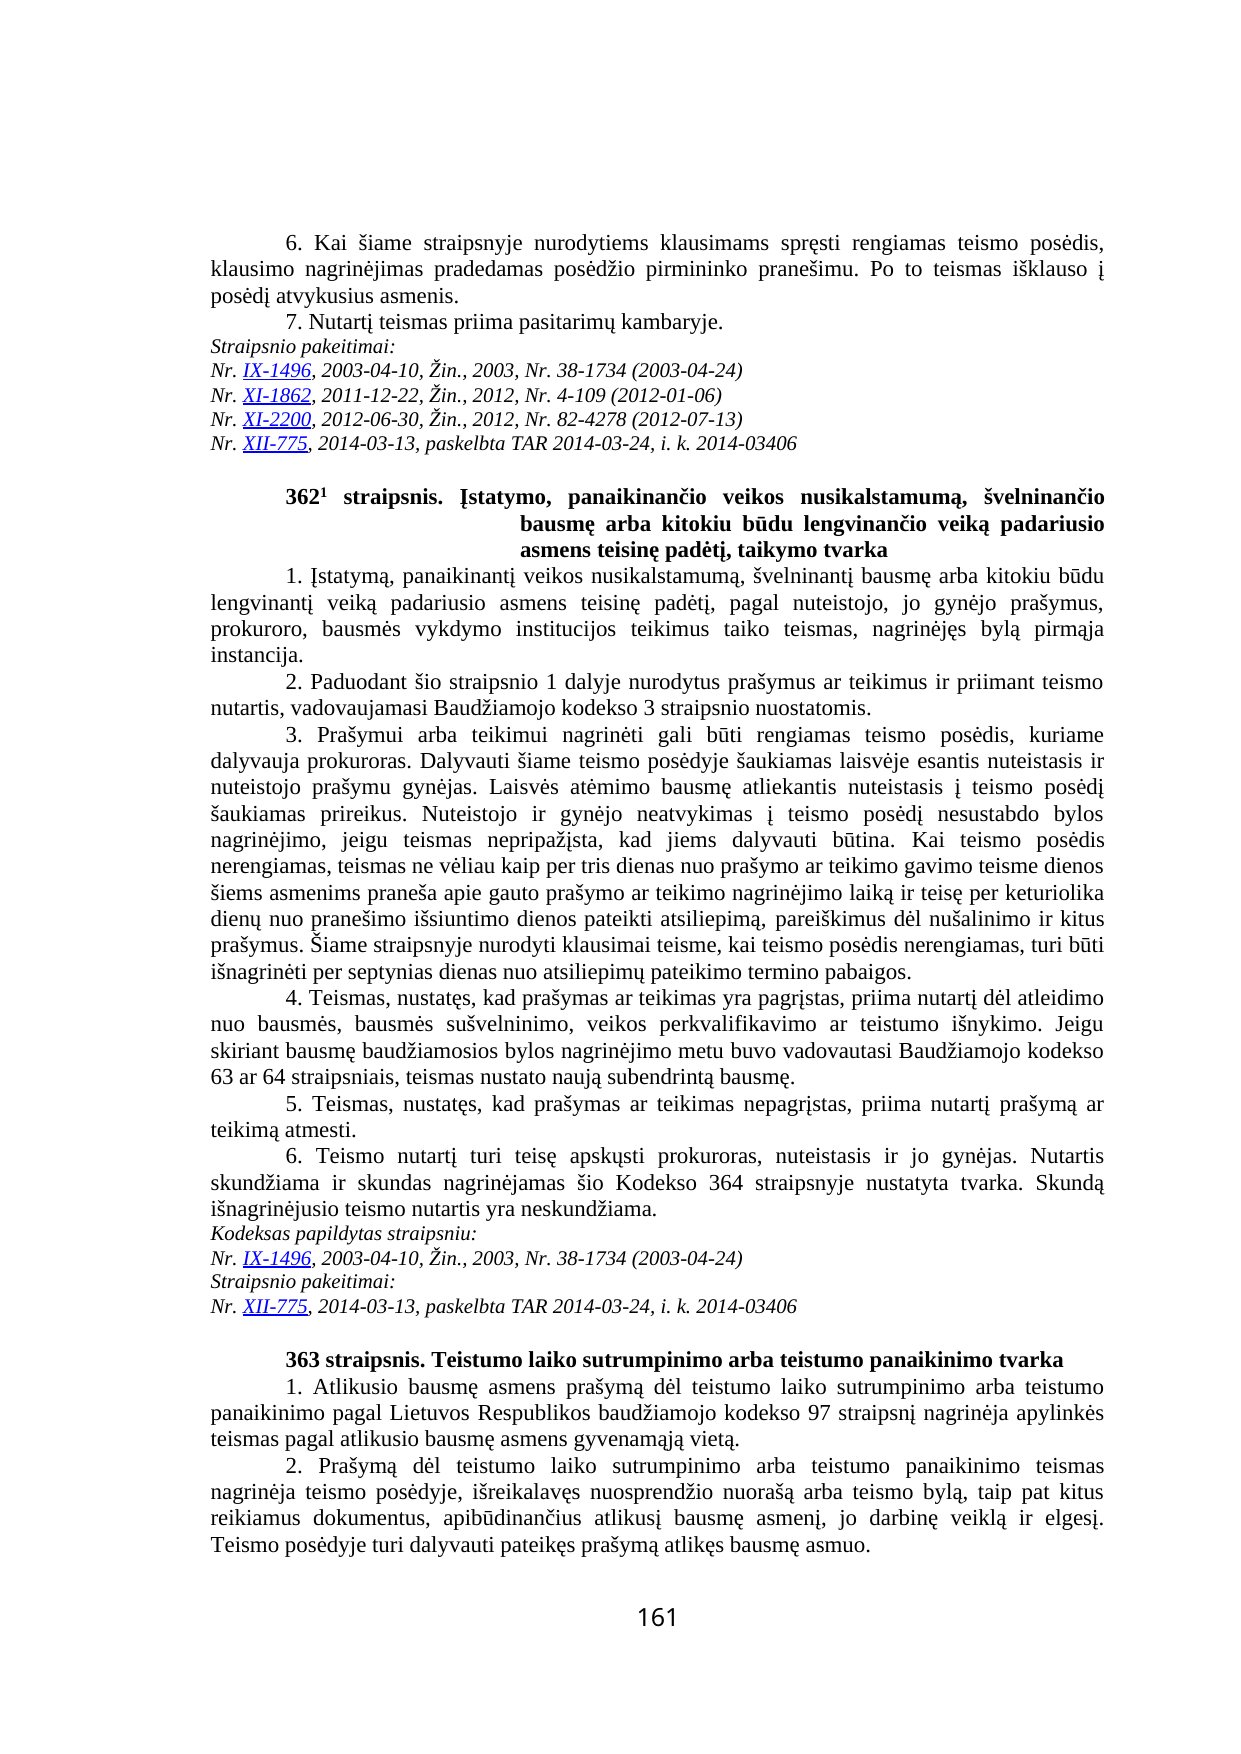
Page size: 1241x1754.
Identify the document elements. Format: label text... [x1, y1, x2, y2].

text Kodeksas papildytas straipsniu: [210, 1221, 1105, 1245]
text Straipsnio pakeitimai: [210, 1269, 1105, 1293]
text 3621 straipsnis. Įstatymo, panaikinančio veikos nusikalstamumą, švelninančio bausmę arba kitokiu būdu lengvinančio veiką padariusio asmens teisinę padėtį, taikymo tvarka [285, 483, 1105, 562]
text Nr. XI-2200, 2012-06-30, Žin., 2012, Nr. 82-4278 (2012-07-13) [210, 407, 1105, 431]
text 3. Prašymui arba teikimui nagrinėti gali būti rengiamas teismo posėdis, kuriame dalyvauja prokuroras. Dalyvauti šiame teismo posėdyje šaukiamas laisvėje esantis nuteistasis ir nuteistojo prašymu gynėjas. Laisvės atėmimo bausmę atliekantis nuteistasis į teismo posėdį šaukiamas prireikus. Nuteistojo ir gynėjo neatvykimas į teismo posėdį nesustabdo bylos nagrinėjimo, jeigu teismas nepripažįsta, kad jiems dalyvauti būtina. Kai teismo posėdis nerengiamas, teismas ne vėliau kaip per tris dienas nuo prašymo ar teikimo gavimo teisme dienos šiems asmenims praneša apie gauto prašymo ar teikimo nagrinėjimo laiką ir teisę per keturiolika dienų nuo pranešimo išsiuntimo dienos pateikti atsiliepimą, pareiškimus dėl nušalinimo ir kitus prašymus. Šiame straipsnyje nurodyti klausimai teisme, kai teismo posėdis nerengiamas, turi būti išnagrinėti per septynias dienas nuo atsiliepimų pateikimo termino pabaigos. [210, 721, 1105, 984]
text Nr. IX-1496, 2003-04-10, Žin., 2003, Nr. 38-1734 (2003-04-24) [210, 1245, 1105, 1269]
text 6. Teismo nutartį turi teisę apskųsti prokuroras, nuteistasis ir jo gynėjas. Nutartis skundžiama ir skundas nagrinėjamas šio Kodekso 364 straipsnyje nustatyta tvarka. Skundą išnagrinėjusio teismo nutartis yra neskundžiama. [210, 1142, 1105, 1221]
text 2. Prašymą dėl teistumo laiko sutrumpinimo arba teistumo panaikinimo teismas nagrinėja teismo posėdyje, išreikalavęs nuosprendžio nuorašą arba teismo bylą, taip pat kitus reikiamus dokumentus, apibūdinančius atlikusį bausmę asmenį, jo darbinę veiklą ir elgesį. Teismo posėdyje turi dalyvauti pateikęs prašymą atlikęs bausmę asmuo. [210, 1452, 1105, 1557]
text Nr. IX-1496, 2003-04-10, Žin., 2003, Nr. 38-1734 (2003-04-24) [210, 358, 1105, 382]
text 1. Įstatymą, panaikinantį veikos nusikalstamumą, švelninantį bausmę arba kitokiu būdu lengvinantį veiką padariusio asmens teisinę padėtį, pagal nuteistojo, jo gynėjo prašymus, prokuroro, bausmės vykdymo institucijos teikimus taiko teismas, nagrinėjęs bylą pirmąja instancija. [210, 562, 1105, 668]
text Nr. XI-1862, 2011-12-22, Žin., 2012, Nr. 4-109 (2012-01-06) [210, 382, 1105, 407]
text 1. Atlikusio bausmę asmens prašymą dėl teistumo laiko sutrumpinimo arba teistumo panaikinimo pagal Lietuvos Respublikos baudžiamojo kodekso 97 straipsnį nagrinėja apylinkės teismas pagal atlikusio bausmę asmens gyvenamąją vietą. [210, 1373, 1105, 1452]
text Nr. XII-775, 2014-03-13, paskelbta TAR 2014-03-24, i. k. 2014-03406 [210, 431, 1105, 455]
text Nr. XII-775, 2014-03-13, paskelbta TAR 2014-03-24, i. k. 2014-03406 [210, 1293, 1105, 1318]
text Straipsnio pakeitimai: [210, 334, 1105, 358]
text 2. Paduodant šio straipsnio 1 dalyje nurodytus prašymus ar teikimus ir priimant teismo nutartis, vadovaujamasi Baudžiamojo kodekso 3 straipsnio nuostatomis. [210, 668, 1105, 721]
text 5. Teismas, nustatęs, kad prašymas ar teikimas nepagrįstas, priima nutartį prašymą ar teikimą atmesti. [210, 1089, 1105, 1142]
text 7. Nutartį teismas priima pasitarimų kambaryje. [210, 308, 1105, 334]
text 4. Teismas, nustatęs, kad prašymas ar teikimas yra pagrįstas, priima nutartį dėl atleidimo nuo bausmės, bausmės sušvelninimo, veikos perkvalifikavimo ar teistumo išnykimo. Jeigu skiriant bausmę baudžiamosios bylos nagrinėjimo metu buvo vadovautasi Baudžiamojo kodekso 63 ar 64 straipsniais, teismas nustato naują subendrintą bausmę. [210, 984, 1105, 1089]
text 6. Kai šiame straipsnyje nurodytiems klausimams spręsti rengiamas teismo posėdis, klausimo nagrinėjimas pradedamas posėdžio pirmininko pranešimu. Po to teismas išklauso į posėdį atvykusius asmenis. [210, 229, 1105, 308]
text 363 straipsnis. Teistumo laiko sutrumpinimo arba teistumo panaikinimo tvarka [285, 1346, 1105, 1373]
